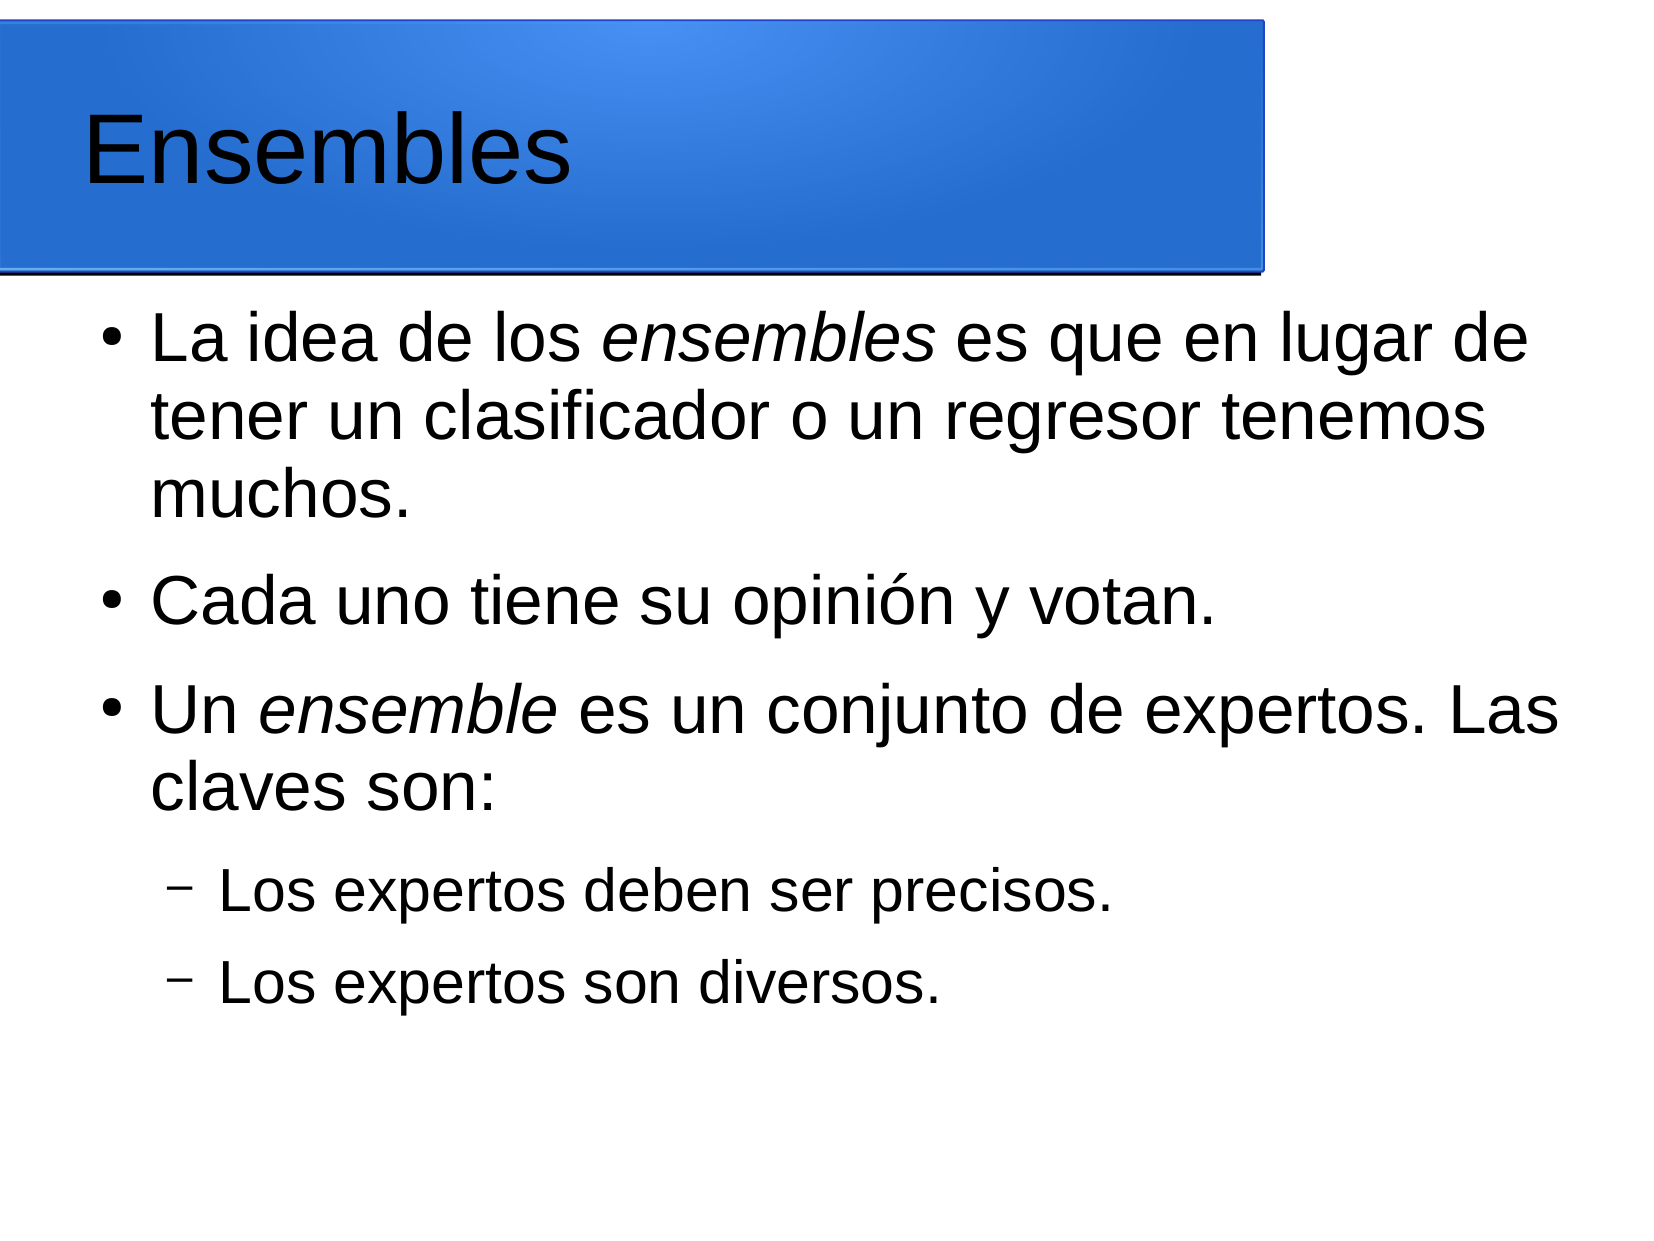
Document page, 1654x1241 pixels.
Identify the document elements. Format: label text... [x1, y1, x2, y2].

list La idea de los ensembles es que en lugar de tener un clasificador o un regresor tenemos muchos. Cada uno tiene su opinión y votan. Un ensemble es un conjunto de expertos. Las claves son: Los expertos deben ser precisos. Los expertos son diversos. [82, 299, 1571, 1019]
title Ensembles [82, 47, 1235, 252]
